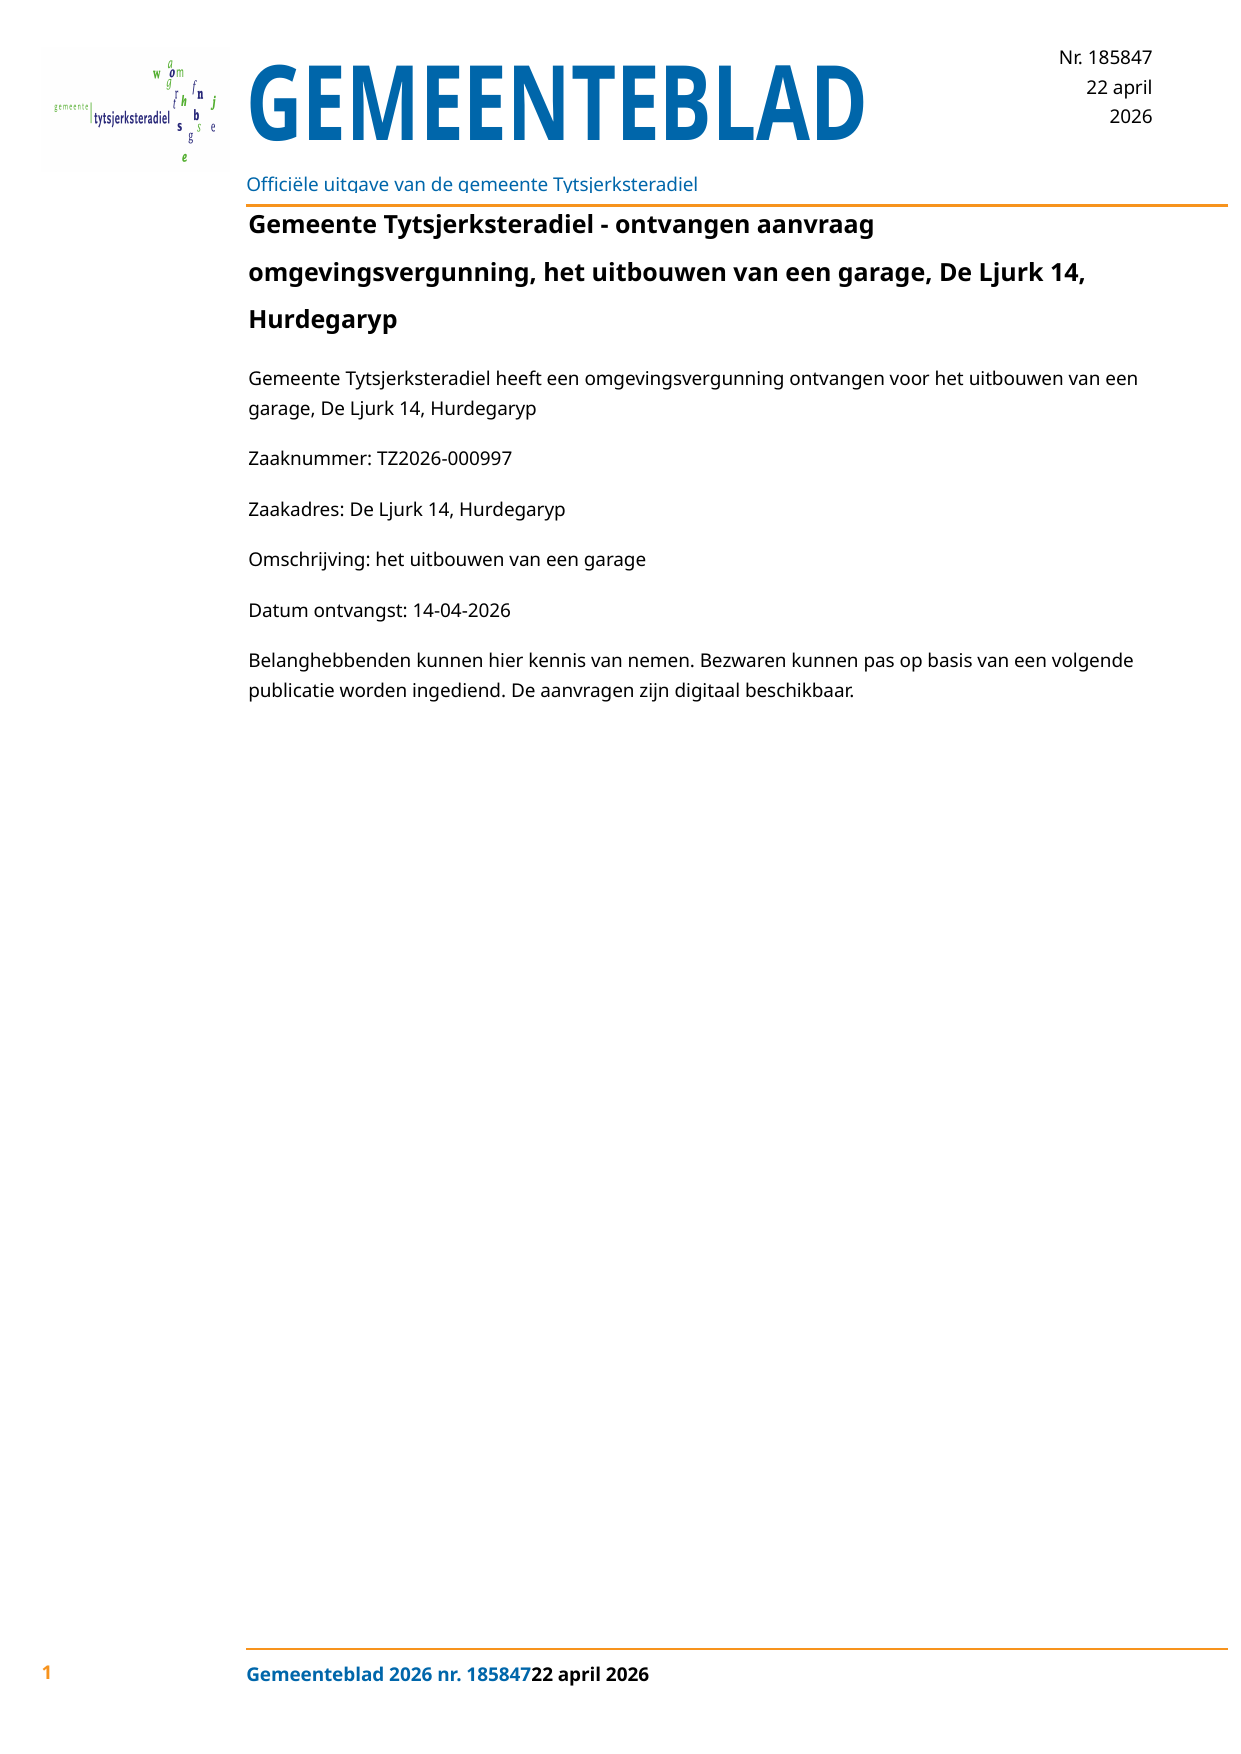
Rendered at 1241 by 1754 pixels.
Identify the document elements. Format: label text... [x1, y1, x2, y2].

text Omschrijving: het uitbouwen van een garage [248, 546, 1152, 572]
picture [41, 47, 231, 172]
text Zaakadres: De Ljurk 14, Hurdegaryp [248, 496, 1152, 522]
text Datum ontvangst: 14-04-2026 [248, 597, 1152, 622]
text Zaaknummer: TZ2026-000997 [248, 446, 1152, 471]
text Belanghebbenden kunnen hier kennis van nemen. Bezwaren kunnen pas op basis van een volgende publicatie worden ingediend. De aanvragen zijn digitaal beschikbaar. [248, 647, 1152, 702]
text Gemeente Tytsjerksteradiel heeft een omgevingsvergunning ontvangen voor het uitbouwen van een garage, De Ljurk 14, Hurdegaryp [248, 366, 1152, 421]
text Gemeente Tytsjerksteradiel - ontvangen aanvraag omgevingsvergunning, het uitbouwen van een garage, De Ljurk 14, Hurdegaryp [248, 207, 1152, 336]
